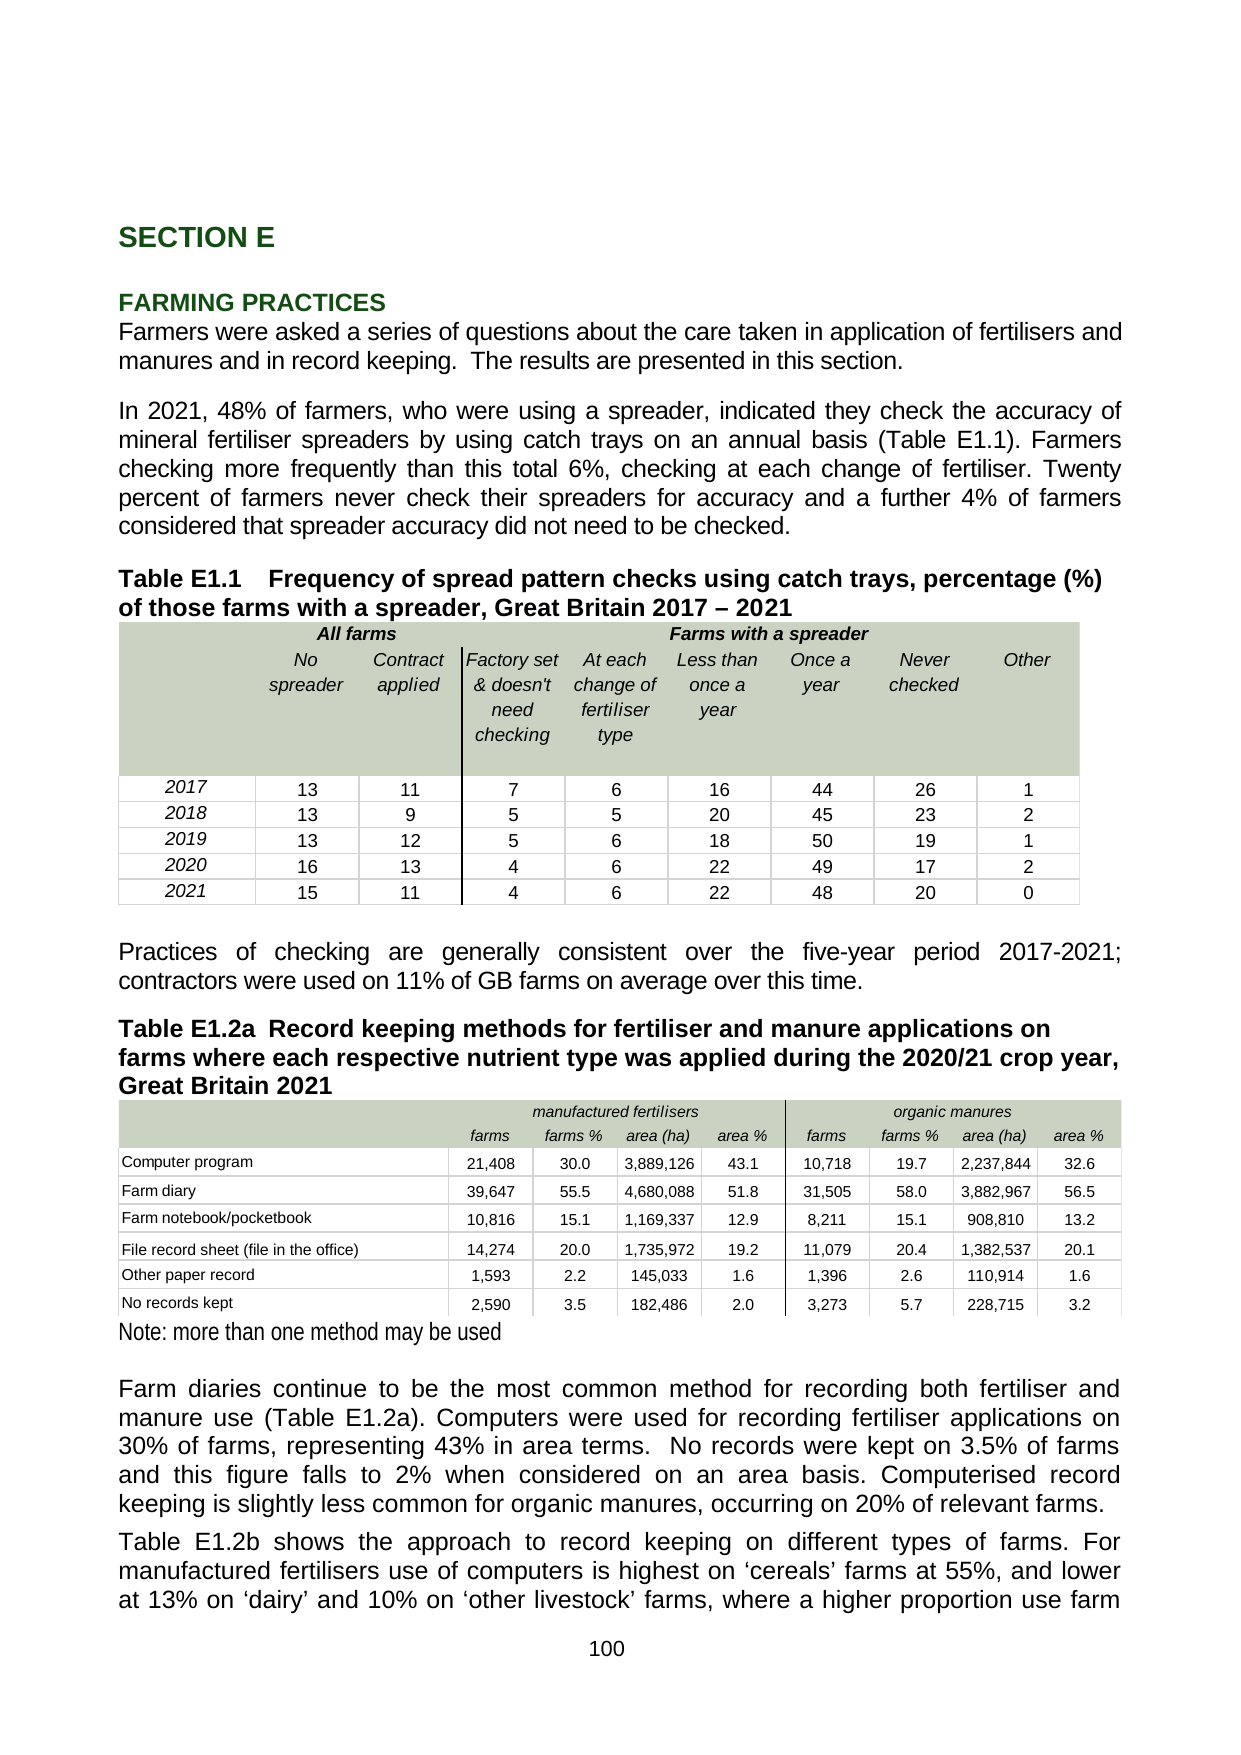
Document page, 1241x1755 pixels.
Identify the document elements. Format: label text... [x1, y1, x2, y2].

text Farm diaries continue to be the most common method for recording both fertiliser and manure use (Table E1.2a). Computers were used for recording fertiliser applications on 30% of farms, representing 43% in area terms. No records were kept on 3.5% of farms and this figure falls to 2% when considered on an area basis. Computerised record keeping is slightly less common for organic manures, occurring on 20% of relevant farms. [118, 1374, 1122, 1518]
subtitle Table E1.2a Record keeping methods for fertiliser and manure applications on farms where each respective nutrient type was applied during the 2020/21 crop year, Great Britain 2021 [118, 1014, 1122, 1100]
subtitle Table E1.1 Frequency of spread pattern checks using catch trays, percentage (%) of those farms with a spreader, Great Britain 2017 – 2021 [118, 564, 1122, 621]
text Farmers were asked a series of questions about the care taken in application of fertilisers and manures and in record keeping. The results are presented in this section. [118, 317, 1122, 375]
text Table E1.2b shows the approach to record keeping on different types of farms. For manufactured fertilisers use of computers is highest on ‘cereals’ farms at 55%, and lower at 13% on ‘dairy’ and 10% on ‘other livestock’ farms, where a higher proportion use farm [118, 1527, 1122, 1613]
text In 2021, 48% of farmers, who were using a spreader, indicated they check the accuracy of mineral fertiliser spreaders by using catch trays on an annual basis (Table E1.1). Farmers checking more frequently than this total 6%, checking at each change of fertiliser. Twenty percent of farmers never check their spreaders for accuracy and a further 4% of farmers considered that spreader accuracy did not need to be checked. [118, 396, 1122, 540]
subtitle SECTION E [118, 220, 1122, 253]
text Practices of checking are generally consistent over the five-year period 2017-2021; contractors were used on 11% of GB farms on average over this time. [118, 937, 1122, 995]
text Note: more than one method may be used [118, 1317, 1122, 1345]
subtitle FARMING PRACTICES [118, 288, 1122, 317]
